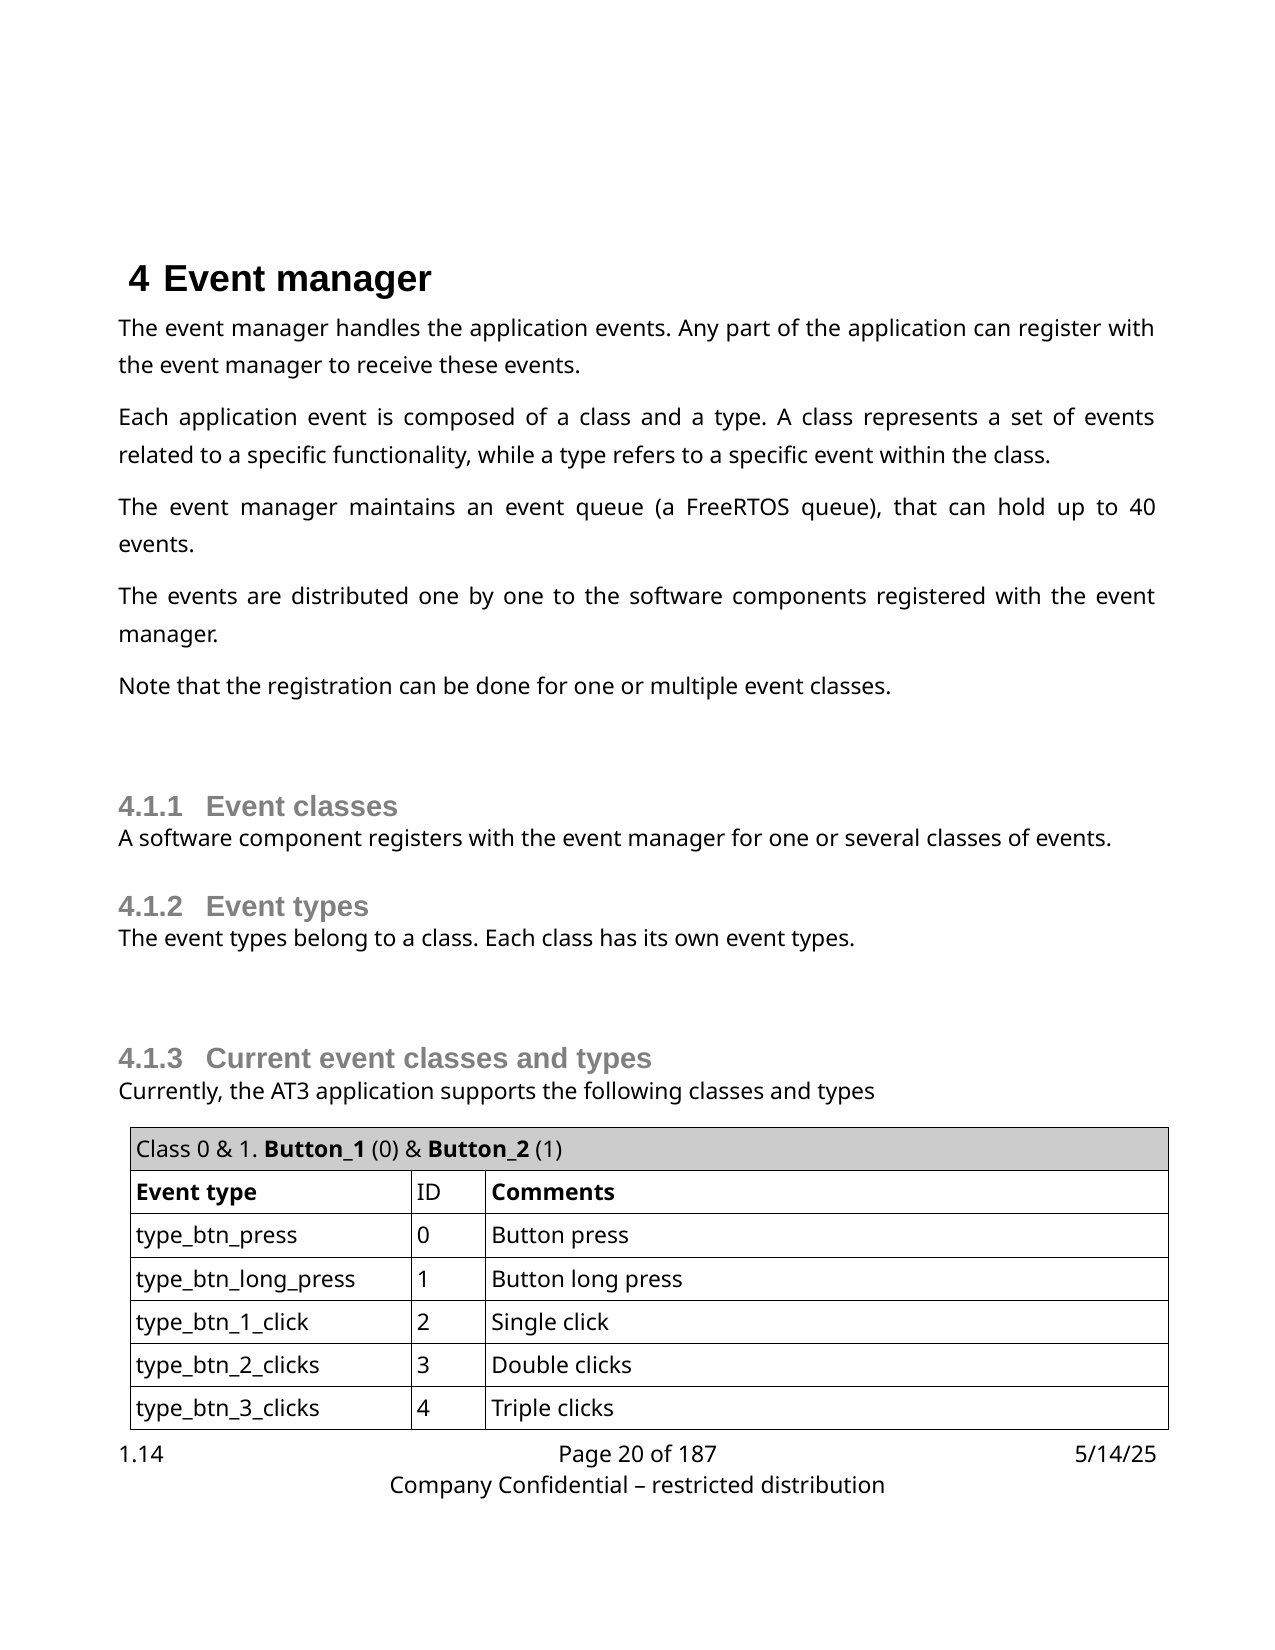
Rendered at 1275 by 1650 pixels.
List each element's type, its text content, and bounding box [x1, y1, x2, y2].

text Each application event is composed of a class and a type. A class represents a set of events related to a specific functionality, while a type refers to a specific event within the class. [118, 401, 1157, 470]
subtitle Current event classes and types [118, 1041, 1157, 1074]
text A software component registers with the event manager for one or several classes of events. [118, 822, 1157, 853]
table_cell type_btn_3_clicks [131, 1387, 411, 1429]
table_header Class 0 & 1. Button_1 (0) & Button_2 (1) [131, 1128, 1168, 1170]
table_cell Button press [486, 1214, 1168, 1256]
table_cell 0 [412, 1214, 485, 1256]
text Currently, the AT3 application supports the following classes and types [118, 1074, 1157, 1106]
text The event types belong to a class. Each class has its own event types. [118, 922, 1157, 953]
subtitle Event classes [118, 788, 1157, 822]
table_cell type_btn_press [131, 1214, 411, 1256]
table_cell 3 [412, 1344, 485, 1386]
table_cell Comments [486, 1171, 1168, 1213]
text Note that the registration can be done for one or multiple event classes. [118, 670, 1157, 701]
subtitle Event manager [118, 256, 1157, 299]
text The event manager maintains an event queue (a FreeRTOS queue), that can hold up to 40 events. [118, 491, 1157, 559]
table_cell 2 [412, 1301, 485, 1343]
subtitle Event types [118, 889, 1157, 922]
table_cell Double clicks [486, 1344, 1168, 1386]
table_cell Button long press [486, 1258, 1168, 1299]
text The event manager handles the application events. Any part of the application can register with the event manager to receive these events. [118, 311, 1157, 380]
table_cell Event type [131, 1171, 411, 1213]
table_cell type_btn_long_press [131, 1258, 411, 1299]
table_cell ID [412, 1171, 485, 1213]
table_cell type_btn_1_click [131, 1301, 411, 1343]
text The events are distributed one by one to the software components registered with the event manager. [118, 580, 1157, 649]
table_cell 1 [412, 1258, 485, 1299]
table_cell Single click [486, 1301, 1168, 1343]
table_cell Triple clicks [486, 1387, 1168, 1429]
table_cell 4 [412, 1387, 485, 1429]
table_cell type_btn_2_clicks [131, 1344, 411, 1386]
